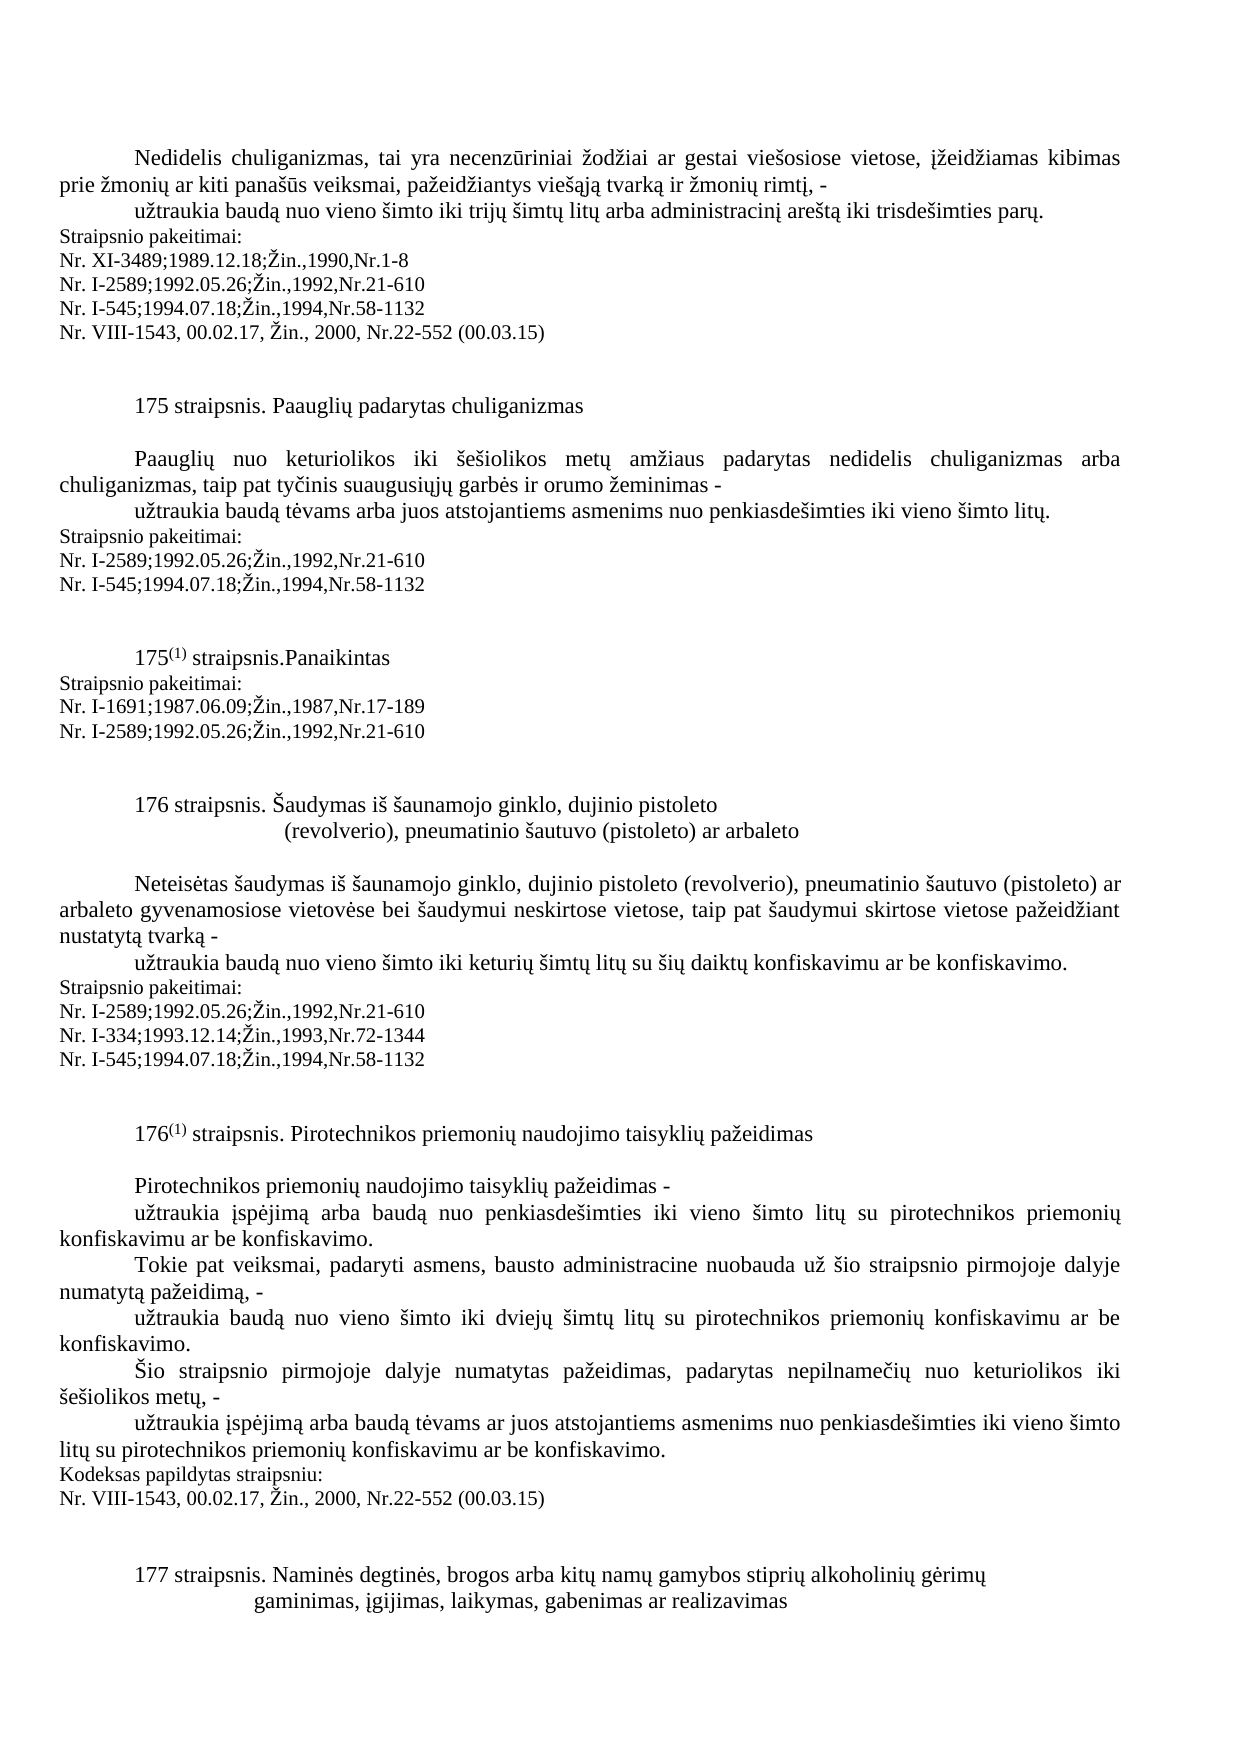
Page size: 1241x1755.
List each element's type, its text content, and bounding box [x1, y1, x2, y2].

text 175 straipsnis. Paauglių padarytas chuliganizmas [59, 392, 1122, 418]
text Paauglių nuo keturiolikos iki šešiolikos metų amžiaus padarytas nedidelis chuliganizmas arba chuliganizmas, taip pat tyčinis suaugusiųjų garbės ir orumo žeminimas - [59, 445, 1122, 497]
text Straipsnio pakeitimai: [59, 975, 1122, 999]
text Straipsnio pakeitimai: [59, 670, 1122, 694]
text 176(1) straipsnis. Pirotechnikos priemonių naudojimo taisyklių pažeidimas [59, 1119, 1122, 1146]
text Nr. I-2589;1992.05.26;Žin.,1992,Nr.21-610 [59, 548, 1122, 572]
text užtraukia įspėjimą arba baudą tėvams ar juos atstojantiems asmenims nuo penkiasdešimties iki vieno šimto litų su pirotechnikos priemonių konfiskavimu ar be konfiskavimo. [59, 1409, 1122, 1462]
text užtraukia baudą nuo vieno šimto iki trijų šimtų litų arba administracinį areštą iki trisdešimties parų. [59, 197, 1122, 223]
text Kodeksas papildytas straipsniu: [59, 1462, 1122, 1486]
text Nr. I-2589;1992.05.26;Žin.,1992,Nr.21-610 [59, 999, 1122, 1023]
text 176 straipsnis. Šaudymas iš šaunamojo ginklo, dujinio pistoleto [59, 791, 1122, 817]
text gaminimas, įgijimas, laikymas, gabenimas ar realizavimas [209, 1587, 1122, 1613]
text Nr. VIII-1543, 00.02.17, Žin., 2000, Nr.22-552 (00.03.15) [59, 1486, 1122, 1510]
text Šio straipsnio pirmojoje dalyje numatytas pažeidimas, padarytas nepilnamečių nuo keturiolikos iki šešiolikos metų, - [59, 1357, 1122, 1409]
text Nr. I-545;1994.07.18;Žin.,1994,Nr.58-1132 [59, 296, 1122, 320]
text užtraukia įspėjimą arba baudą nuo penkiasdešimties iki vieno šimto litų su pirotechnikos priemonių konfiskavimu ar be konfiskavimo. [59, 1199, 1122, 1251]
text 177 straipsnis. Naminės degtinės, brogos arba kitų namų gamybos stiprių alkoholinių gėrimų [59, 1561, 1122, 1587]
text Nr. I-2589;1992.05.26;Žin.,1992,Nr.21-610 [59, 718, 1122, 743]
text Nr. XI-3489;1989.12.18;Žin.,1990,Nr.1-8 [59, 248, 1122, 272]
text Nedidelis chuliganizmas, tai yra necenzūriniai žodžiai ar gestai viešosiose vietose, įžeidžiamas kibimas prie žmonių ar kiti panašūs veiksmai, pažeidžiantys viešąją tvarką ir žmonių rimtį, - [59, 144, 1122, 197]
text (revolverio), pneumatinio šautuvo (pistoleto) ar arbaleto [59, 817, 1122, 843]
text Nr. VIII-1543, 00.02.17, Žin., 2000, Nr.22-552 (00.03.15) [59, 320, 1122, 344]
text Tokie pat veiksmai, padaryti asmens, bausto administracine nuobauda už šio straipsnio pirmojoje dalyje numatytą pažeidimą, - [59, 1251, 1122, 1304]
text Straipsnio pakeitimai: [59, 524, 1122, 548]
text Nr. I-545;1994.07.18;Žin.,1994,Nr.58-1132 [59, 572, 1122, 596]
text Straipsnio pakeitimai: [59, 223, 1122, 248]
text Nr. I-334;1993.12.14;Žin.,1993,Nr.72-1344 [59, 1023, 1122, 1047]
text Nr. I-2589;1992.05.26;Žin.,1992,Nr.21-610 [59, 272, 1122, 296]
text Neteisėtas šaudymas iš šaunamojo ginklo, dujinio pistoleto (revolverio), pneumatinio šautuvo (pistoleto) ar arbaleto gyvenamosiose vietovėse bei šaudymui neskirtose vietose, taip pat šaudymui skirtose vietose pažeidžiant nustatytą tvarką - [59, 870, 1122, 949]
text Pirotechnikos priemonių naudojimo taisyklių pažeidimas - [59, 1172, 1122, 1199]
text Nr. I-1691;1987.06.09;Žin.,1987,Nr.17-189 [59, 694, 1122, 718]
text užtraukia baudą tėvams arba juos atstojantiems asmenims nuo penkiasdešimties iki vieno šimto litų. [59, 497, 1122, 524]
text Nr. I-545;1994.07.18;Žin.,1994,Nr.58-1132 [59, 1047, 1122, 1071]
text užtraukia baudą nuo vieno šimto iki dviejų šimtų litų su pirotechnikos priemonių konfiskavimu ar be konfiskavimo. [59, 1304, 1122, 1357]
text 175(1) straipsnis.Panaikintas [59, 644, 1122, 670]
text užtraukia baudą nuo vieno šimto iki keturių šimtų litų su šių daiktų konfiskavimu ar be konfiskavimo. [59, 949, 1122, 975]
